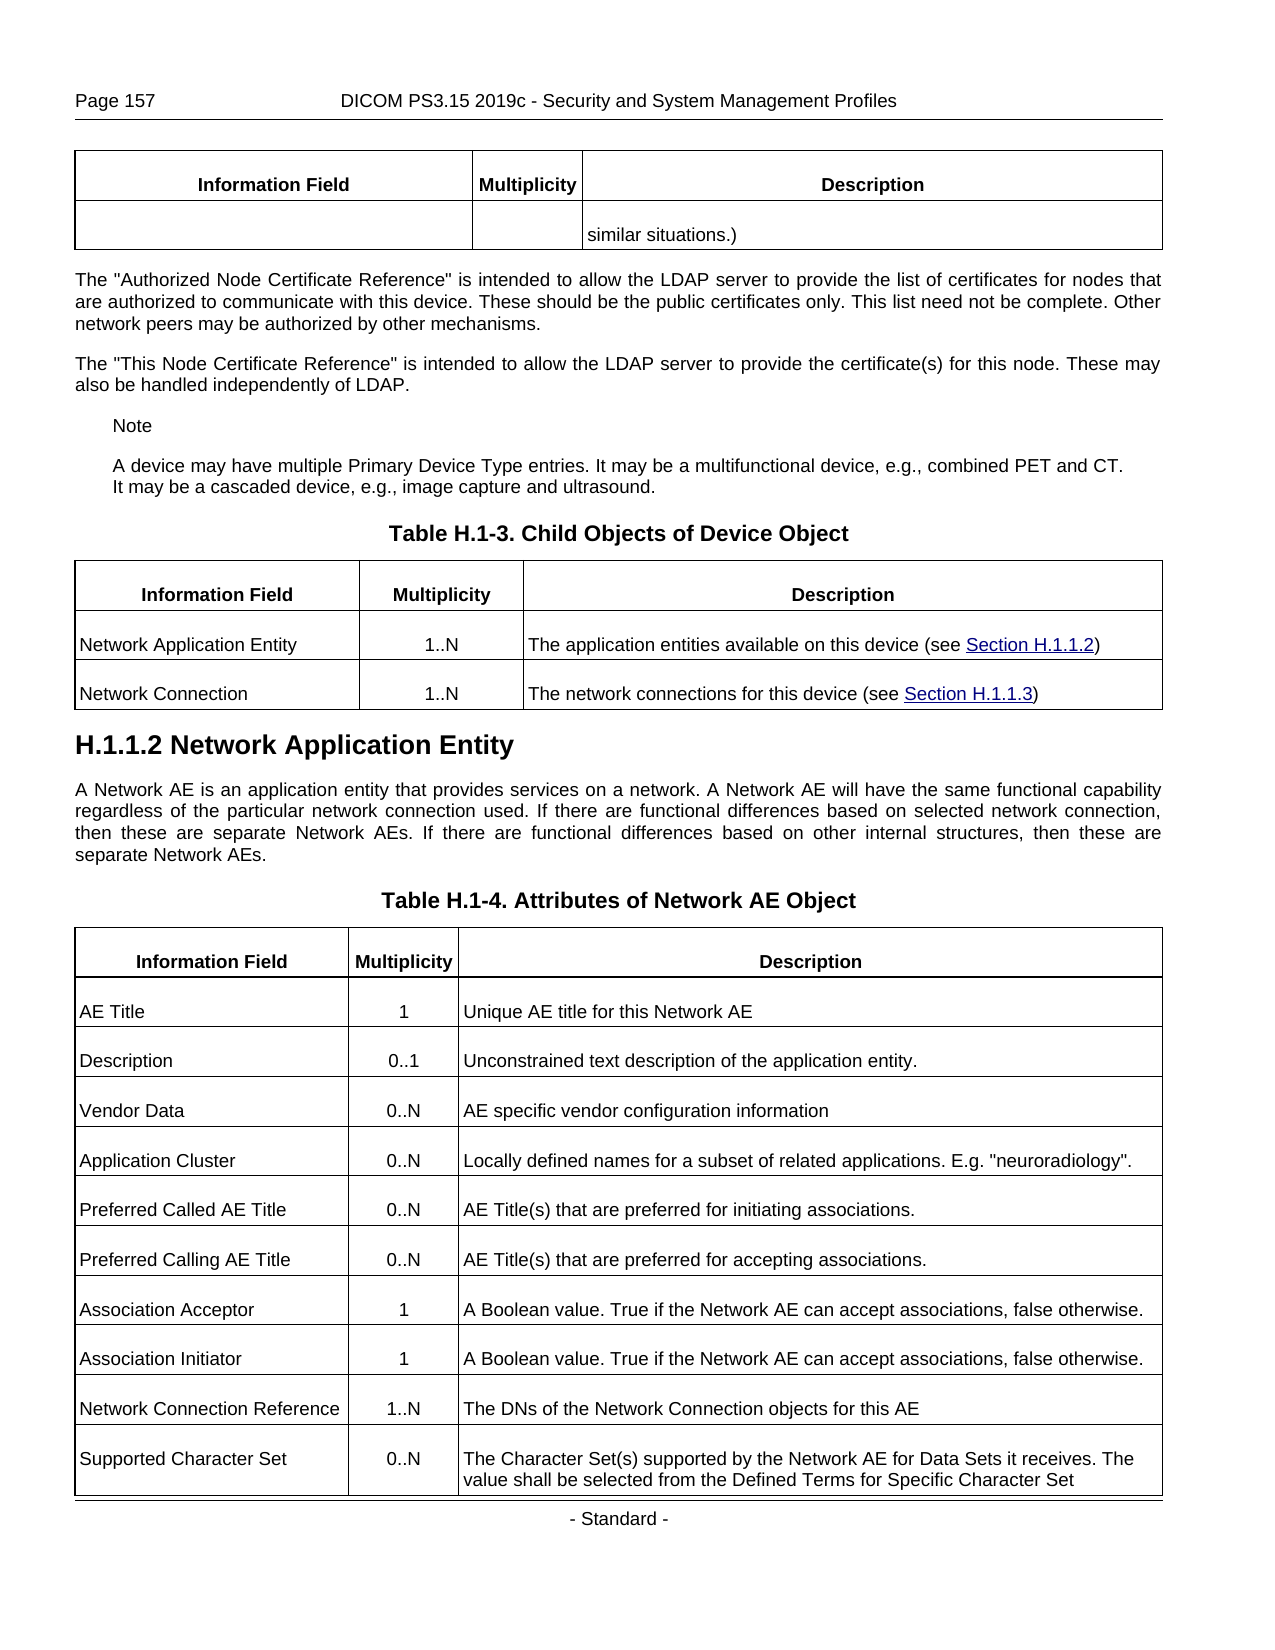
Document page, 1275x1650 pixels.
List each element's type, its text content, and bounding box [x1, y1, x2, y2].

table_cell Unique AE title for this Network AE [459, 978, 1162, 1026]
table_cell 1 [349, 978, 458, 1026]
table_cell The Character Set(s) supported by the Network AE for Data Sets it receives. The value shall be selected from the Defined Terms for Specific Character Set [459, 1425, 1162, 1495]
table_header Information Field [76, 928, 348, 976]
table_cell Network Connection [76, 660, 359, 709]
table_cell Supported Character Set [76, 1425, 348, 1495]
table_cell Description [76, 1027, 348, 1076]
text Table H.1-4. Attributes of Network AE Object [75, 887, 1162, 913]
table_cell Association Initiator [76, 1325, 348, 1374]
table_cell 0..N [349, 1226, 458, 1274]
table_cell A Boolean value. True if the Network AE can accept associations, false otherwise. [459, 1276, 1162, 1324]
table_cell Preferred Calling AE Title [76, 1226, 348, 1274]
text Note [112, 414, 1125, 436]
table_cell The DNs of the Network Connection objects for this AE [459, 1375, 1162, 1424]
table_cell similar situations.) [583, 201, 1162, 249]
table_cell 0..N [349, 1176, 458, 1225]
table_cell Network Application Entity [76, 611, 359, 659]
table_cell [473, 201, 582, 249]
table_cell A Boolean value. True if the Network AE can accept associations, false otherwise. [459, 1325, 1162, 1374]
text H.1.1.2 Network Application Entity [75, 729, 1162, 760]
table_cell Preferred Called AE Title [76, 1176, 348, 1225]
table_cell 1..N [360, 660, 523, 709]
table_header Description [459, 928, 1162, 976]
text Table H.1-3. Child Objects of Device Object [75, 520, 1162, 546]
table_cell 1 [349, 1276, 458, 1324]
table_cell Network Connection Reference [76, 1375, 348, 1424]
table_header Multiplicity [360, 561, 523, 609]
table_header Description [524, 561, 1162, 609]
table_cell Association Acceptor [76, 1276, 348, 1324]
table_cell Vendor Data [76, 1077, 348, 1126]
table_header Information Field [76, 561, 359, 609]
table_header Multiplicity [473, 151, 582, 200]
table_header Description [583, 151, 1162, 200]
table_cell Unconstrained text description of the application entity. [459, 1027, 1162, 1076]
table_cell 1..N [349, 1375, 458, 1424]
text The "Authorized Node Certificate Reference" is intended to allow the LDAP server to provide the list of certificates for nodes that are authorized to communicate with this device. These should be the public certificates only. This list need not be complete. Other network peers may be authorized by other mechanisms. [75, 269, 1162, 334]
table_cell AE Title(s) that are preferred for accepting associations. [459, 1226, 1162, 1274]
text A Network AE is an application entity that provides services on a network. A Network AE will have the same functional capability regardless of the particular network connection used. If there are functional differences based on selected network connection, then these are separate Network AEs. If there are functional differences based on other internal structures, then these are separate Network AEs. [75, 779, 1162, 865]
table_cell 0..1 [349, 1027, 458, 1076]
table_cell The application entities available on this device (see Section H.1.1.2) [524, 611, 1162, 659]
table_cell 1 [349, 1325, 458, 1374]
table_cell 0..N [349, 1425, 458, 1495]
table_cell [76, 201, 472, 249]
text The "This Node Certificate Reference" is intended to allow the LDAP server to provide the certificate(s) for this node. These may also be handled independently of LDAP. [75, 353, 1162, 396]
table_cell AE specific vendor configuration information [459, 1077, 1162, 1126]
table_cell Application Cluster [76, 1127, 348, 1175]
table_cell AE Title(s) that are preferred for initiating associations. [459, 1176, 1162, 1225]
table_header Information Field [76, 151, 472, 200]
table_cell Locally defined names for a subset of related applications. E.g. "neuroradiology". [459, 1127, 1162, 1175]
table_header Multiplicity [349, 928, 458, 976]
table_cell 0..N [349, 1077, 458, 1126]
table_cell AE Title [76, 978, 348, 1026]
table_cell The network connections for this device (see Section H.1.1.3) [524, 660, 1162, 709]
text A device may have multiple Primary Device Type entries. It may be a multifunctional device, e.g., combined PET and CT. It may be a cascaded device, e.g., image capture and ultrasound. [112, 455, 1125, 498]
table_cell 0..N [349, 1127, 458, 1175]
table_cell 1..N [360, 611, 523, 659]
